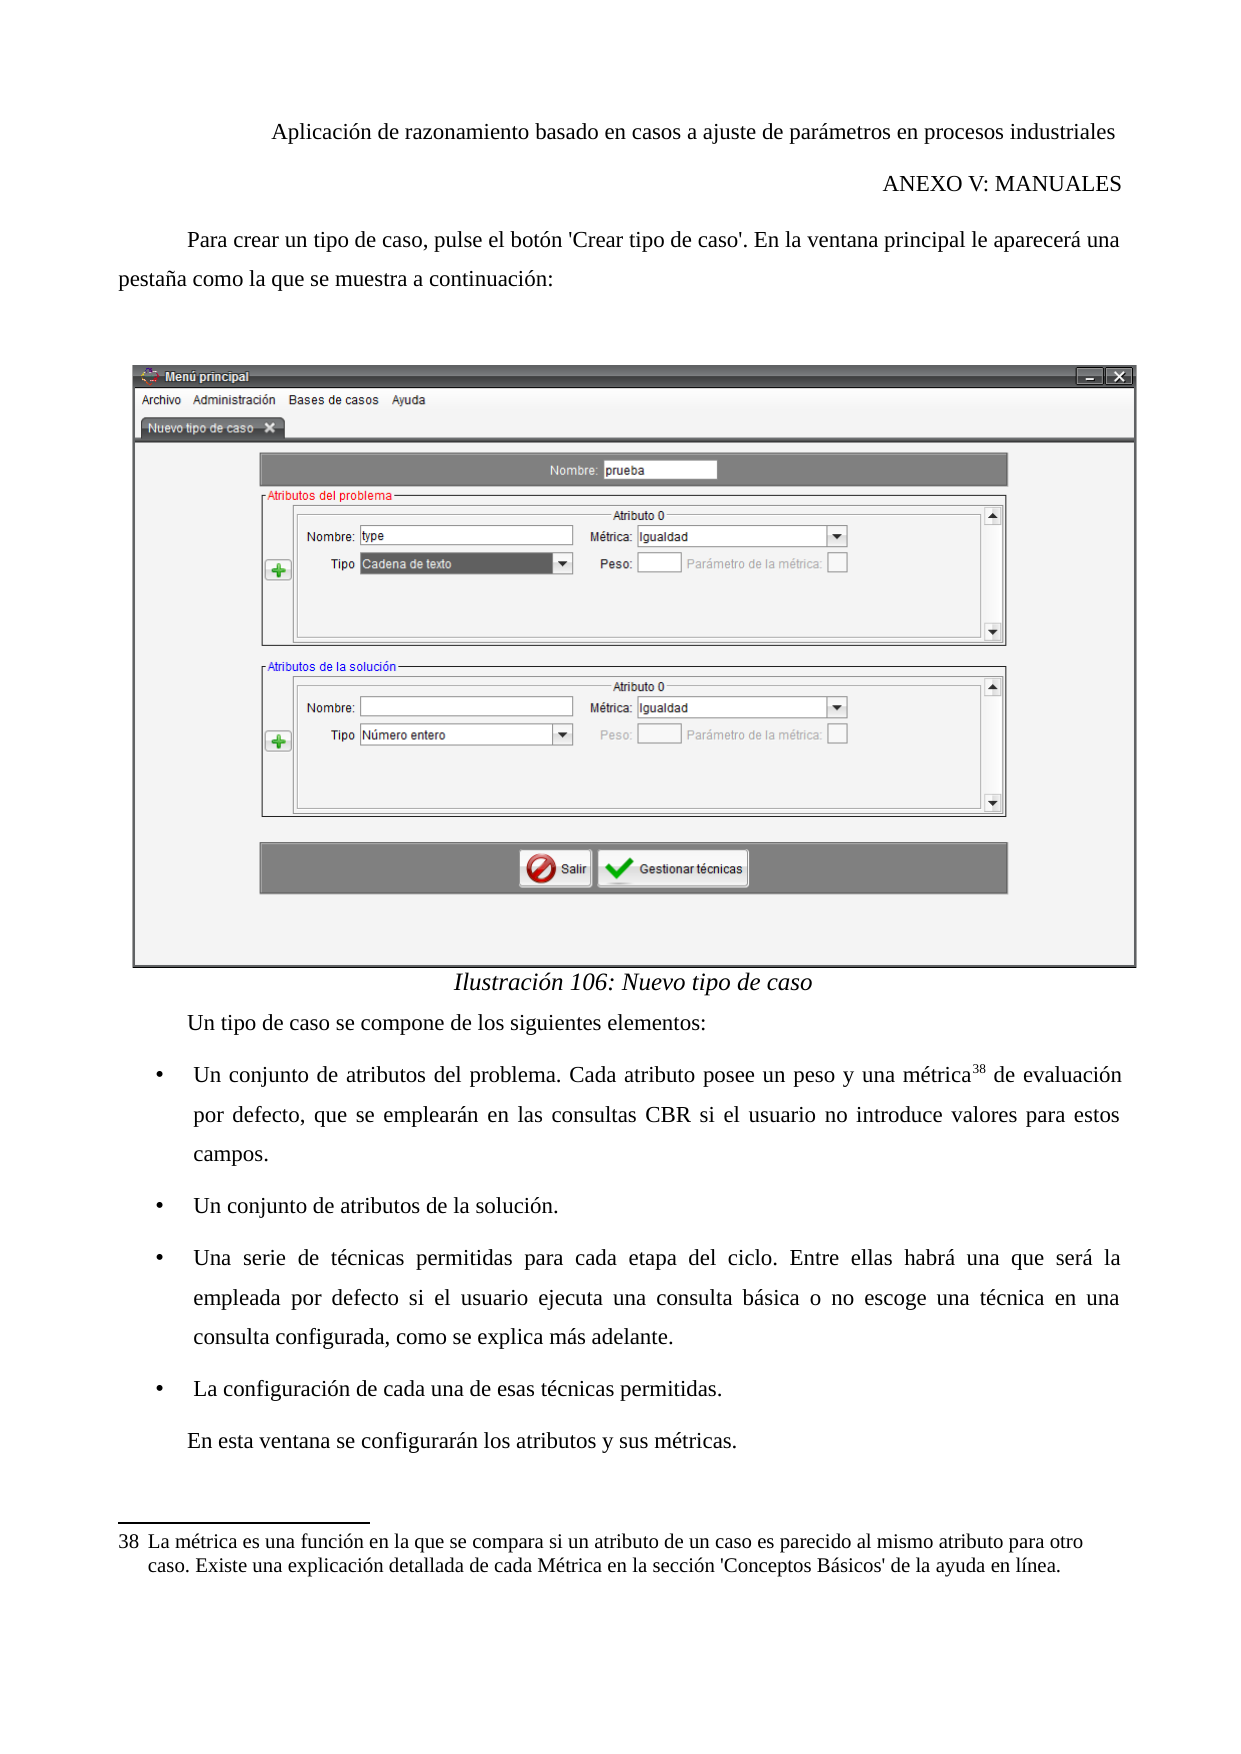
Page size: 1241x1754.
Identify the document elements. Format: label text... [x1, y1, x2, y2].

list La configuración de cada una de esas técnicas permitidas. [156, 1375, 1122, 1401]
list La métrica es una función en la que se compara si un atributo de un caso es parecido al mismo atributo para otro caso. Existe una explicación detallada de cada Métrica en la sección 'Conceptos Básicos' de la ayuda en línea. [118, 1529, 1122, 1577]
list Un conjunto de atributos de la solución. [156, 1192, 1122, 1218]
text Un tipo de caso se compone de los siguientes elementos: [118, 968, 1122, 1036]
picture [132, 365, 1137, 968]
list Un conjunto de atributos del problema. Cada atributo posee un peso y una métrica de evaluación por defecto, que se emplearán en las consultas CBR si el usuario no introduce valores para estos campos. [156, 1061, 1122, 1166]
text Ilustración 106: Nuevo tipo de caso [132, 968, 1136, 996]
text [132, 352, 1136, 365]
text Para crear un tipo de caso, pulse el botón 'Crear tipo de caso'. En la ventana principal le aparecerá una pestaña como la que se muestra a continuación: [118, 226, 1122, 292]
list Una serie de técnicas permitidas para cada etapa del ciclo. Entre ellas habrá una que será la empleada por defecto si el usuario ejecuta una consulta básica o no escoge una técnica en una consulta configurada, como se explica más adelante. [156, 1244, 1122, 1349]
text En esta ventana se configurarán los atributos y sus métricas. [118, 1427, 1122, 1453]
